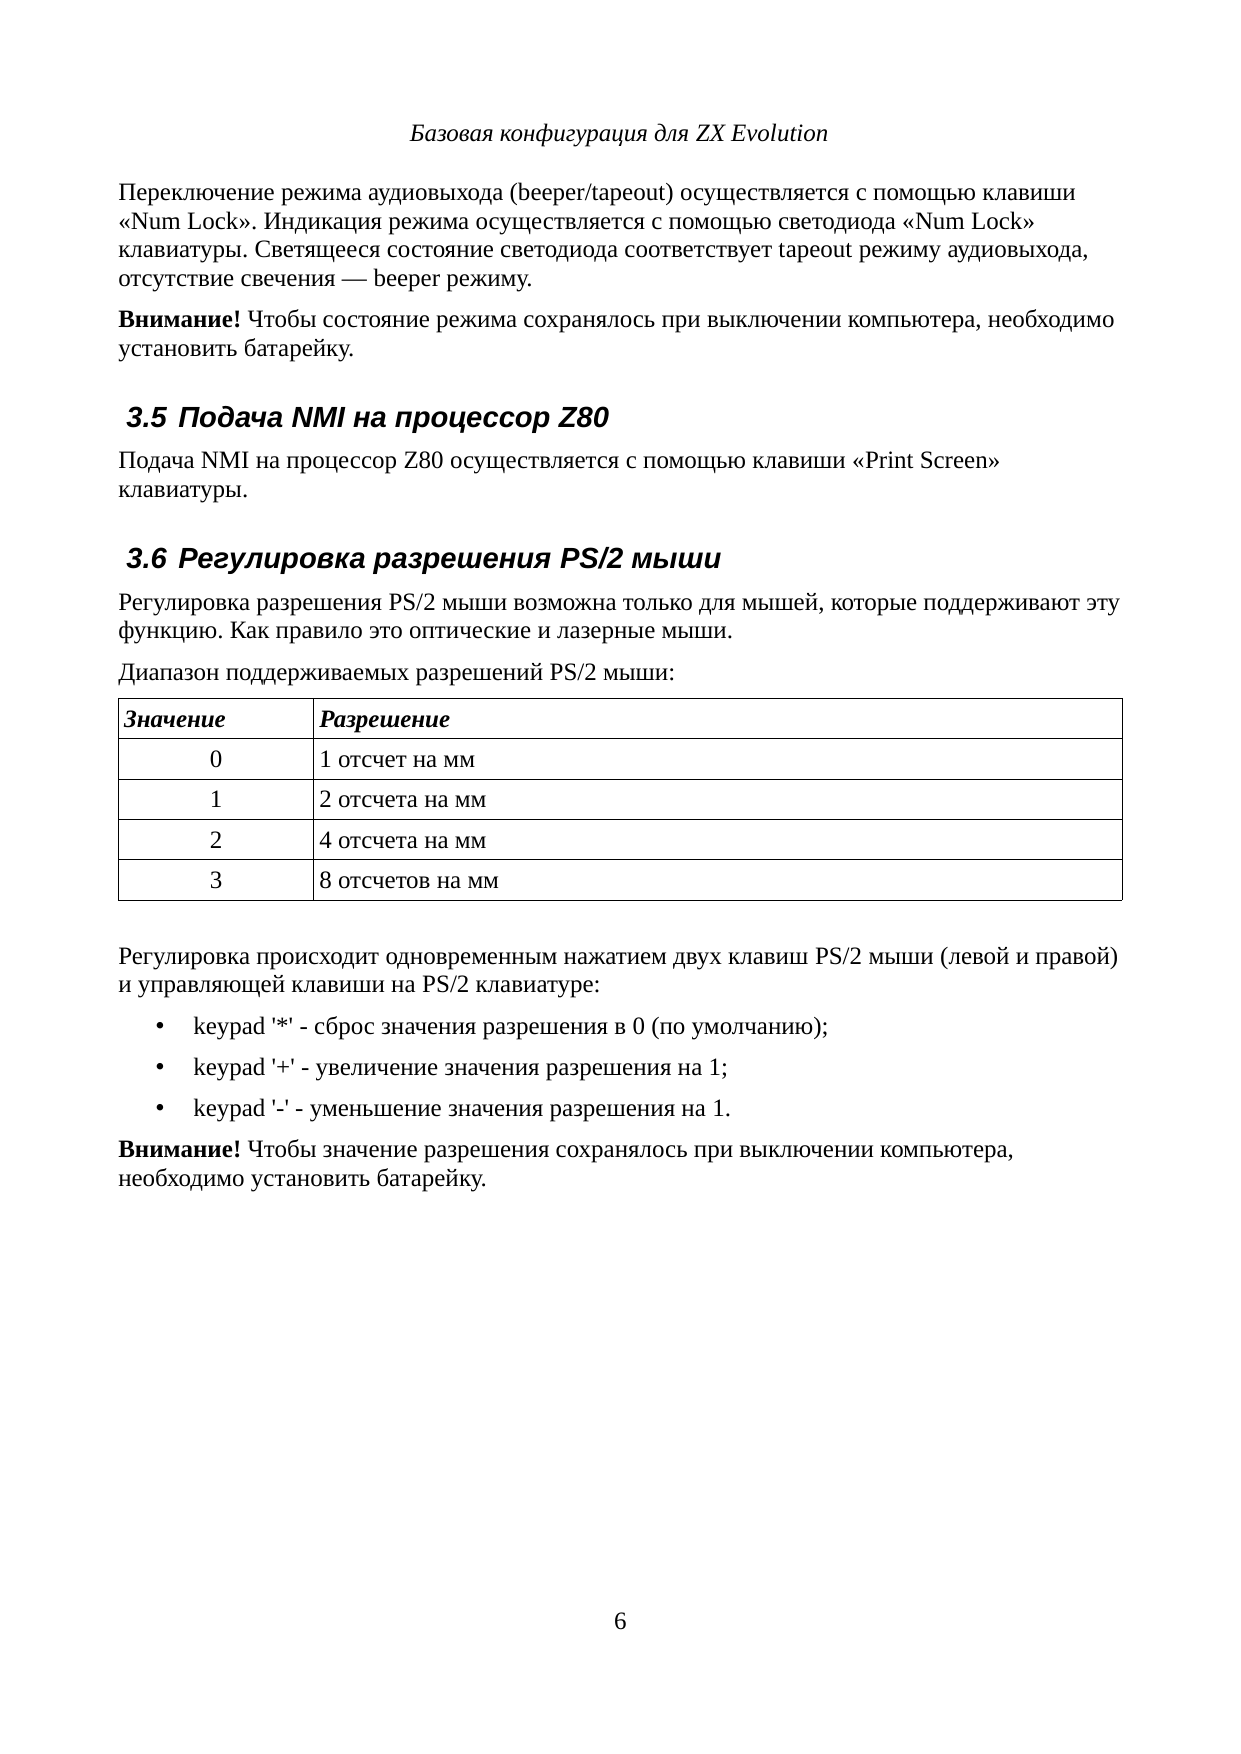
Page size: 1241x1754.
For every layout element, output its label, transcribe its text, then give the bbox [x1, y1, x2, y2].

text Переключение режима аудиовыхода (beeper/tapeout) осуществляется с помощью клавиши «Num Lock». Индикация режима осуществляется с помощью светодиода «Num Lock» клавиатуры. Светящееся состояние светодиода соответствует tapeout режиму аудиовыхода, отсутствие свечения — beeper режиму. [118, 177, 1122, 292]
list keypad '*' - сброс значения разрешения в 0 (по умолчанию); [156, 1011, 1122, 1039]
table_cell 2 отсчета на мм [314, 780, 1122, 819]
table_header Значение [119, 699, 313, 738]
text Внимание! Чтобы значение разрешения сохранялось при выключении компьютера, необходимо установить батарейку. [118, 1134, 1122, 1192]
subtitle Регулировка разрешения PS/2 мыши [118, 541, 1122, 574]
list keypad '+' - увеличение значения разрешения на 1; [156, 1052, 1122, 1081]
table_cell 3 [119, 860, 313, 899]
text Внимание! Чтобы состояние режима сохранялось при выключении компьютера, необходимо установить батарейку. [118, 304, 1122, 362]
table_cell 4 отсчета на мм [314, 820, 1122, 859]
text Диапазон поддерживаемых разрешений PS/2 мыши: [118, 657, 1122, 685]
subtitle Подача NMI на процессор Z80 [118, 399, 1122, 433]
table_cell 8 отсчетов на мм [314, 860, 1122, 899]
table_cell 0 [119, 739, 313, 778]
list keypad '-' - уменьшение значения разрешения на 1. [156, 1093, 1122, 1122]
text Регулировка происходит одновременным нажатием двух клавиш PS/2 мыши (левой и правой) и управляющей клавиши на PS/2 клавиатуре: [118, 941, 1122, 998]
table_header Разрешение [314, 699, 1122, 738]
text Регулировка разрешения PS/2 мыши возможна только для мышей, которые поддерживают эту функцию. Как правило это оптические и лазерные мыши. [118, 587, 1122, 644]
table_cell 1 отсчет на мм [314, 739, 1122, 778]
text Подача NMI на процессор Z80 осуществляется с помощью клавиши «Print Screen» клавиатуры. [118, 446, 1122, 503]
table_cell 2 [119, 820, 313, 859]
table_cell 1 [119, 780, 313, 819]
